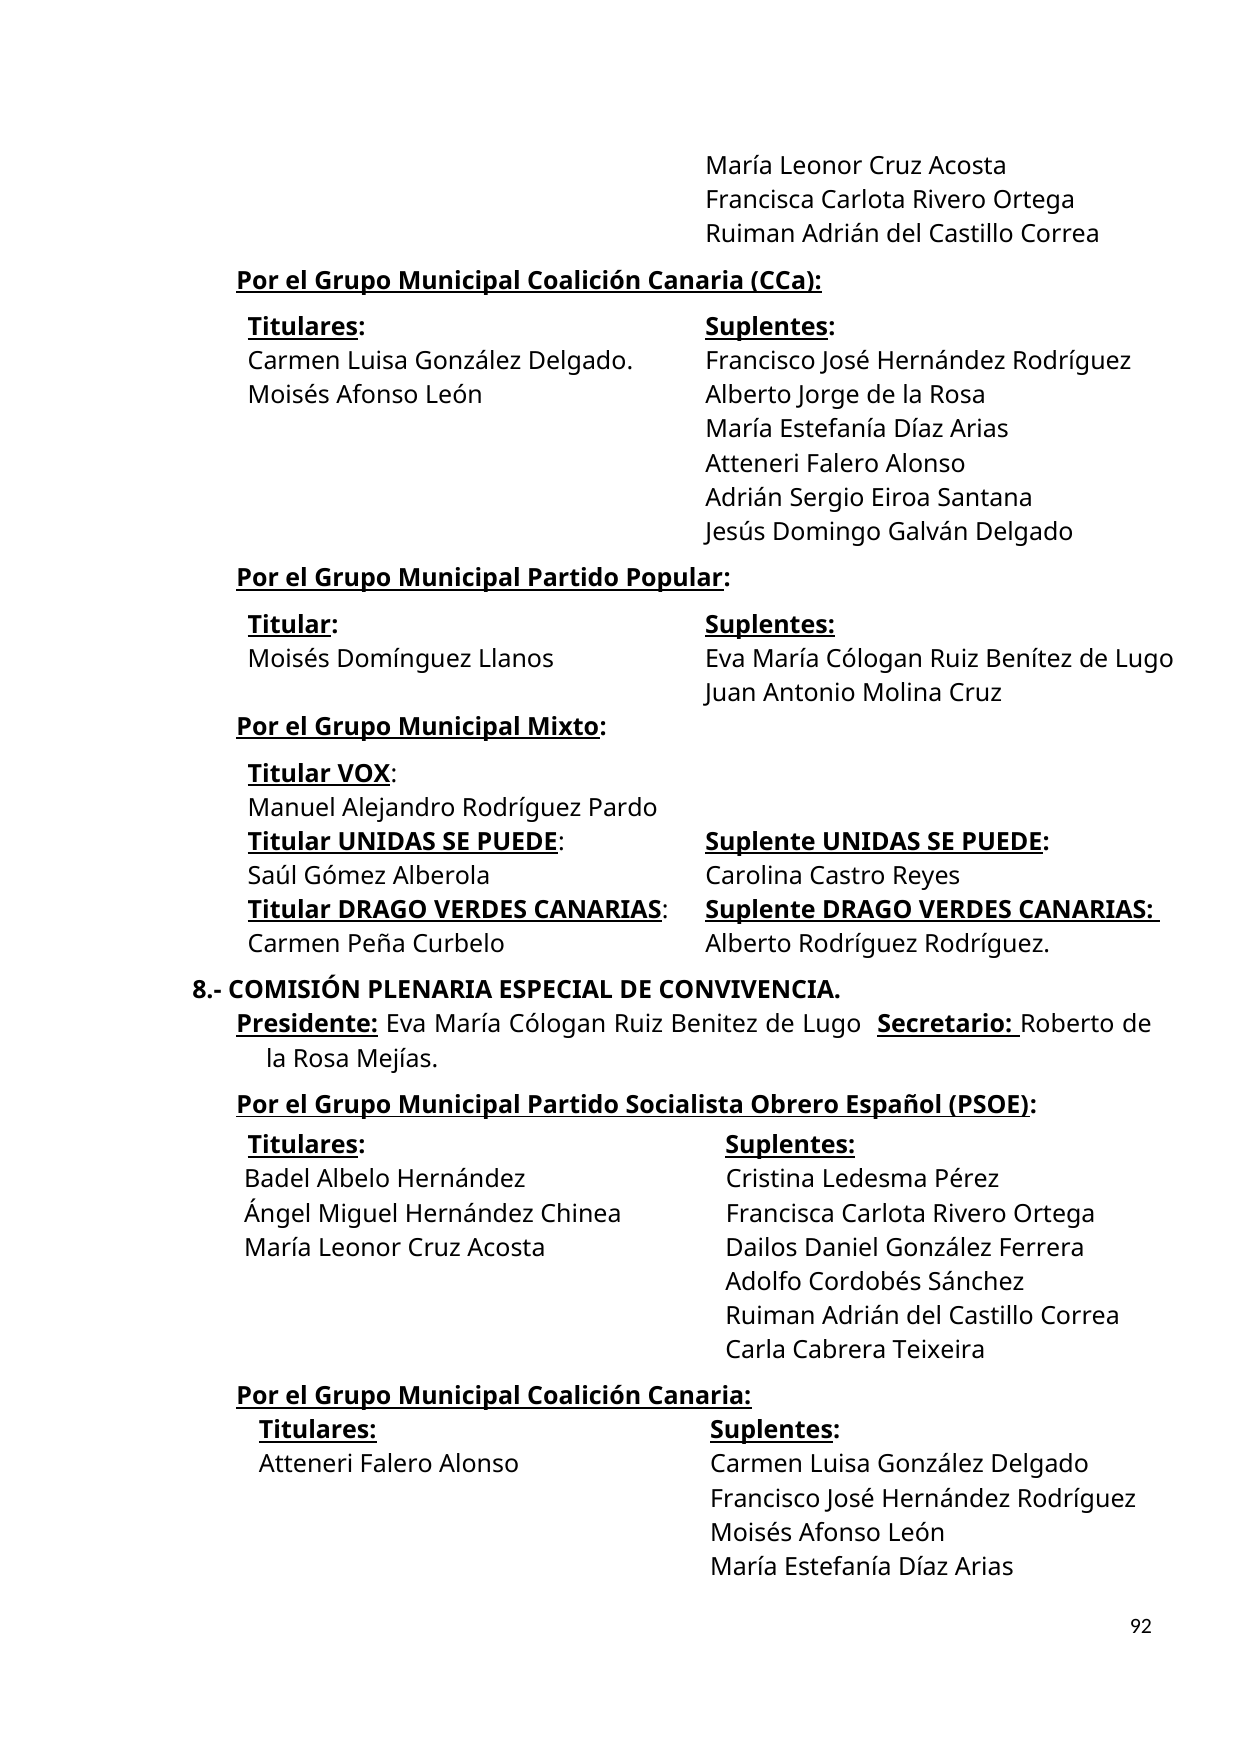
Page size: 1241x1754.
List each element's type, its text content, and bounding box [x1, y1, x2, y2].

table_header María Leonor Cruz Acosta Francisca Carlota Rivero Ortega Ruiman Adrián del Castillo Correa [694, 148, 1152, 250]
table_header [236, 148, 694, 250]
text Presidente: Eva María Cólogan Ruiz Benitez de Lugo Secretario: Roberto de la Rosa Mejías. [236, 1006, 1152, 1074]
table_header Suplente UNIDAS SE PUEDE: Carolina Castro Reyes Suplente DRAGO VERDES CANARIAS: Alberto Rodríguez Rodríguez. [694, 755, 1152, 959]
table_header Titular: Moisés Domínguez Llanos [236, 606, 693, 709]
text Por el Grupo Municipal Partido Popular: [236, 560, 1211, 594]
table_header Titulares: Badel Albelo Hernández Ángel Miguel Hernández Chinea María Leonor Cruz Acosta [233, 1121, 692, 1366]
table_header Suplentes: Carmen Luisa González Delgado Francisco José Hernández Rodríguez Moisés Afonso León María Estefanía Díaz Arias [699, 1412, 1152, 1582]
text 8.- COMISIÓN PLENARIA ESPECIAL DE CONVIVENCIA. [192, 972, 1211, 1006]
table_header Titulares: Carmen Luisa González Delgado. Moisés Afonso León [236, 309, 694, 547]
table_header Suplentes: Francisco José Hernández Rodríguez Alberto Jorge de la Rosa María Estefanía Díaz Arias Atteneri Falero Alonso Adrián Sergio Eiroa Santana Jesús Domingo Galván Delgado [694, 309, 1152, 547]
text Por el Grupo Municipal Coalición Canaria (CCa): [236, 262, 1211, 296]
table_header Suplentes: Eva María Cólogan Ruiz Benítez de Lugo Juan Antonio Molina Cruz [694, 606, 1152, 709]
table_header Titulares: Atteneri Falero Alonso [248, 1412, 699, 1582]
text Por el Grupo Municipal Coalición Canaria: [236, 1378, 1211, 1412]
table_header Titular VOX: Manuel Alejandro Rodríguez Pardo Titular UNIDAS SE PUEDE: Saúl Gómez Alberola Titular DRAGO VERDES CANARIAS: Carmen Peña Curbelo [236, 755, 694, 959]
text Por el Grupo Municipal Mixto: [236, 709, 1211, 743]
text Por el Grupo Municipal Partido Socialista Obrero Español (PSOE): [236, 1087, 1211, 1121]
table_header Suplentes: Cristina Ledesma Pérez Francisca Carlota Rivero Ortega Dailos Daniel González Ferrera Adolfo Cordobés Sánchez Ruiman Adrián del Castillo Correa Carla Cabrera Teixeira [693, 1121, 1152, 1366]
